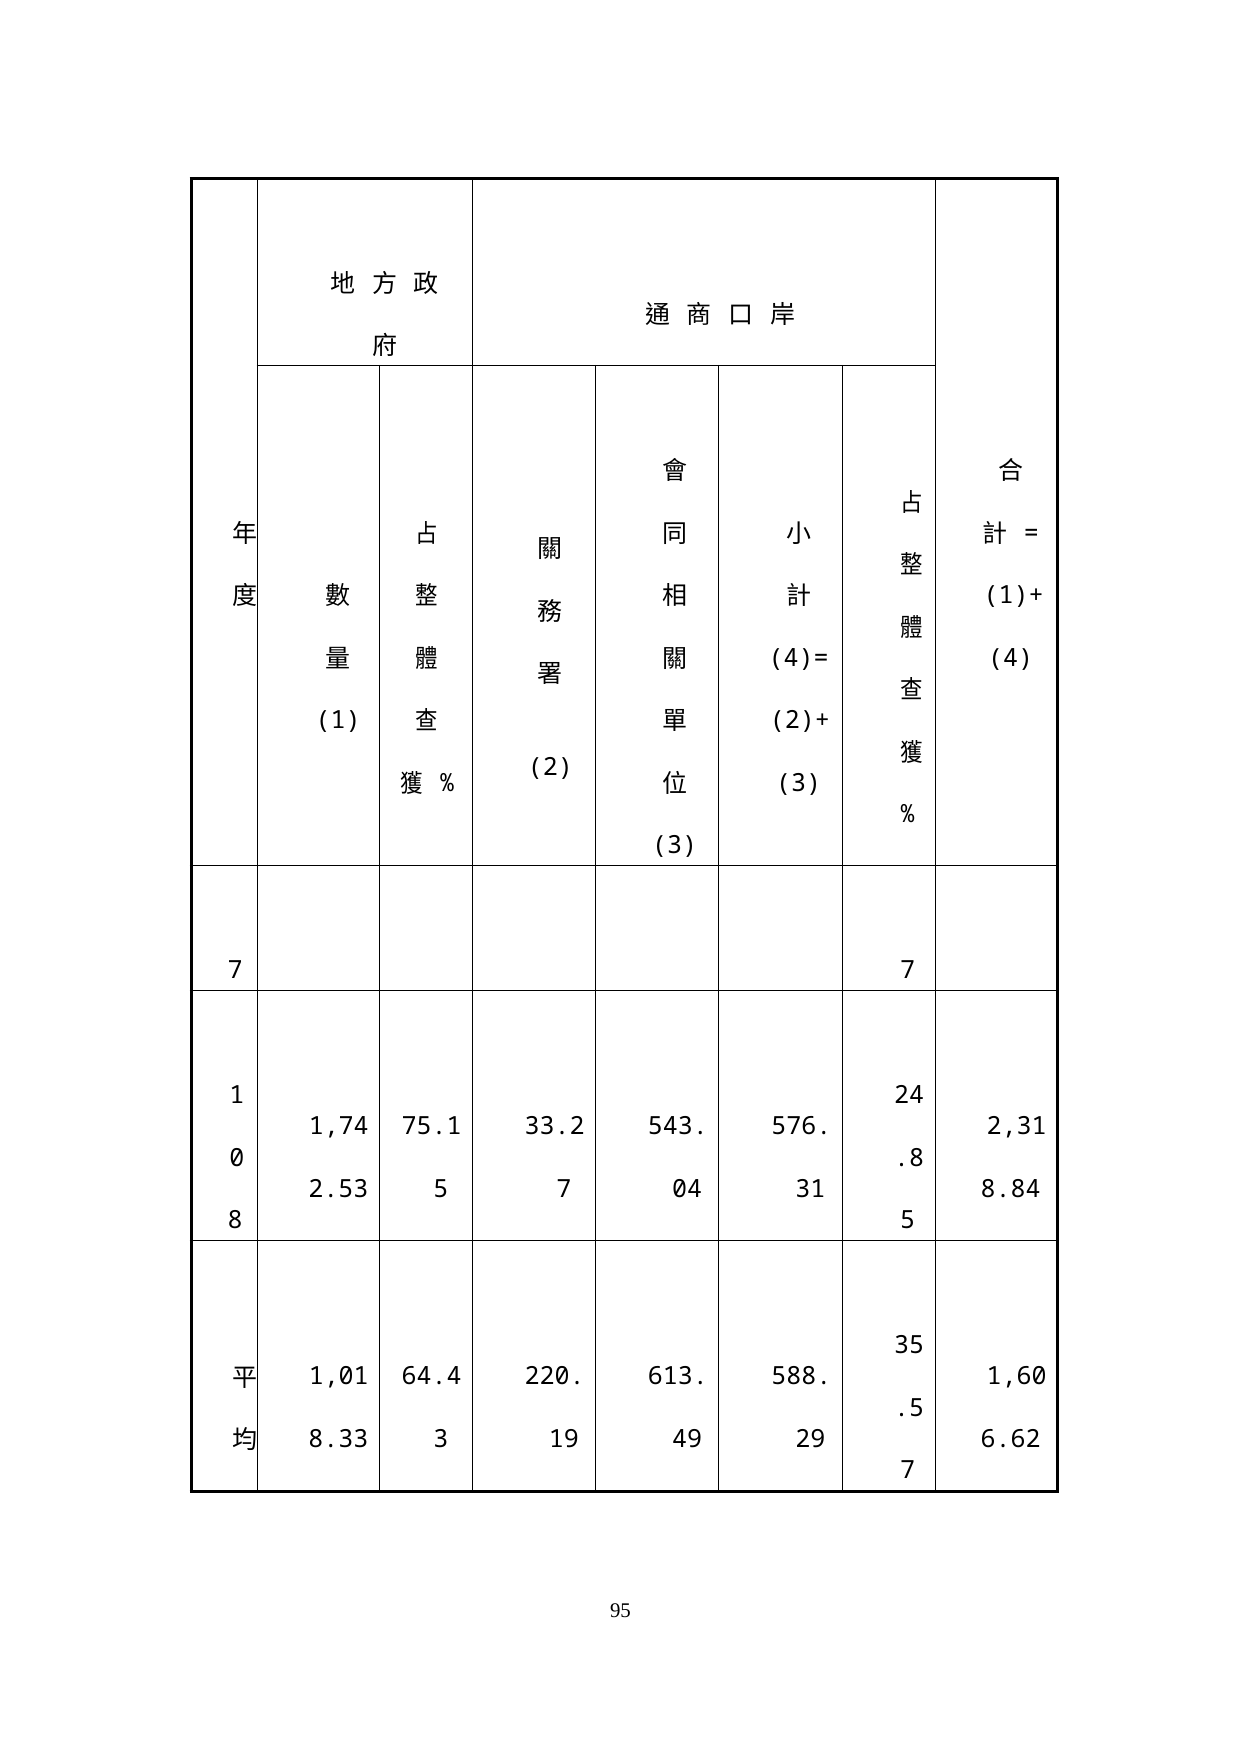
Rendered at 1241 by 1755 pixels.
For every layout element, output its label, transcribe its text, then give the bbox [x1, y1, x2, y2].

table_cell 小計(4)= (2)+(3) [719, 366, 842, 865]
table_cell 33.27 [473, 991, 595, 1240]
table_cell 7 [193, 866, 257, 990]
table_cell 1,742.53 [258, 991, 379, 1240]
table_cell 關務署 (2) [473, 366, 595, 865]
table_cell 588.29 [719, 1241, 842, 1490]
table_cell 24.85 [843, 991, 935, 1240]
table_cell 35.57 [843, 1241, 935, 1490]
table_cell 占整體查獲% [380, 366, 472, 865]
table_cell 數量(1) [258, 366, 379, 865]
table_cell 1,018.33 [258, 1241, 379, 1490]
table_cell 220.19 [473, 1241, 595, 1490]
table_header 地方政府 [258, 180, 472, 365]
table_cell 平均 [193, 1241, 257, 1490]
table_cell 543.04 [596, 991, 718, 1240]
table_cell 占整體查獲% [843, 366, 935, 865]
table_cell 108 [193, 991, 257, 1240]
table_cell 2,318.84 [936, 991, 1056, 1240]
table_cell [473, 866, 595, 990]
table_cell [936, 866, 1056, 990]
table_cell 576.31 [719, 991, 842, 1240]
table_cell 64.43 [380, 1241, 472, 1490]
table_cell [596, 866, 718, 990]
table_cell 1,606.62 [936, 1241, 1056, 1490]
table_cell [380, 866, 472, 990]
table_cell 會同相關單位(3) [596, 366, 718, 865]
table_header 通商口岸 [473, 180, 935, 365]
table_cell 7 [843, 866, 935, 990]
table_cell 613.49 [596, 1241, 718, 1490]
table_cell [719, 866, 842, 990]
table_header 合計= (1)+(4) [936, 180, 1056, 865]
table_header 年度 [193, 180, 257, 865]
table_cell [258, 866, 379, 990]
table_cell 75.15 [380, 991, 472, 1240]
